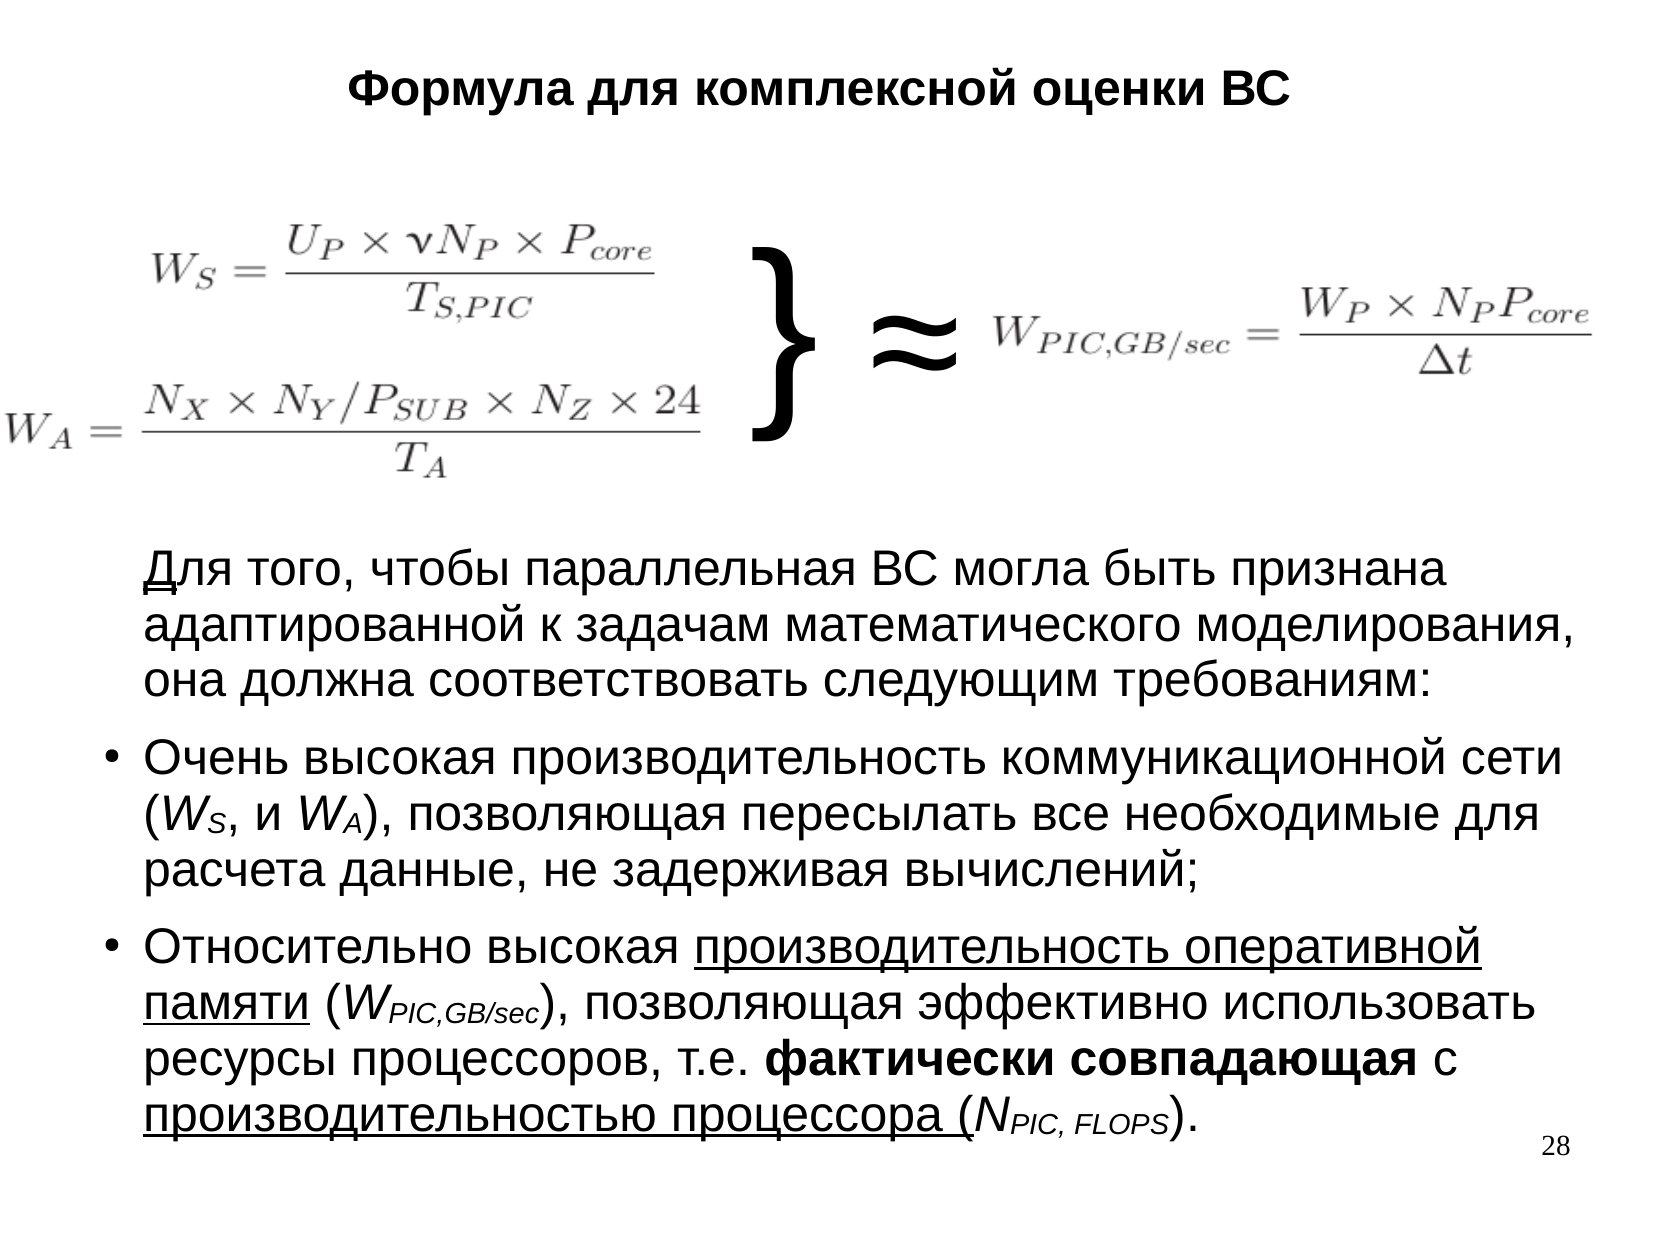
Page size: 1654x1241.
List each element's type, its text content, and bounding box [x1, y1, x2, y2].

list Для того, чтобы параллельная ВС могла быть признана адаптированной к задачам математического моделирования, она должна соответствовать следующим требованиям: Очень высокая производительность коммуникационной сети (WS, и WA), позволяющая пересылать все необходимые для расчета данные, не задерживая вычислений; Относительно высокая производительность оперативной памяти (WPIC,GB/sec), позволяющая эффективно использовать ресурсы процессоров, т.е. фактически совпадающая с производительностью процессора (NPIC, FLOPS). [90, 540, 1579, 1241]
text_box ≈ [855, 240, 977, 546]
picture [977, 254, 1651, 419]
title Формула для комплексной оценки ВС [0, 0, 1654, 193]
picture [60, 191, 699, 345]
picture [0, 359, 721, 502]
text_box } [735, 202, 811, 451]
